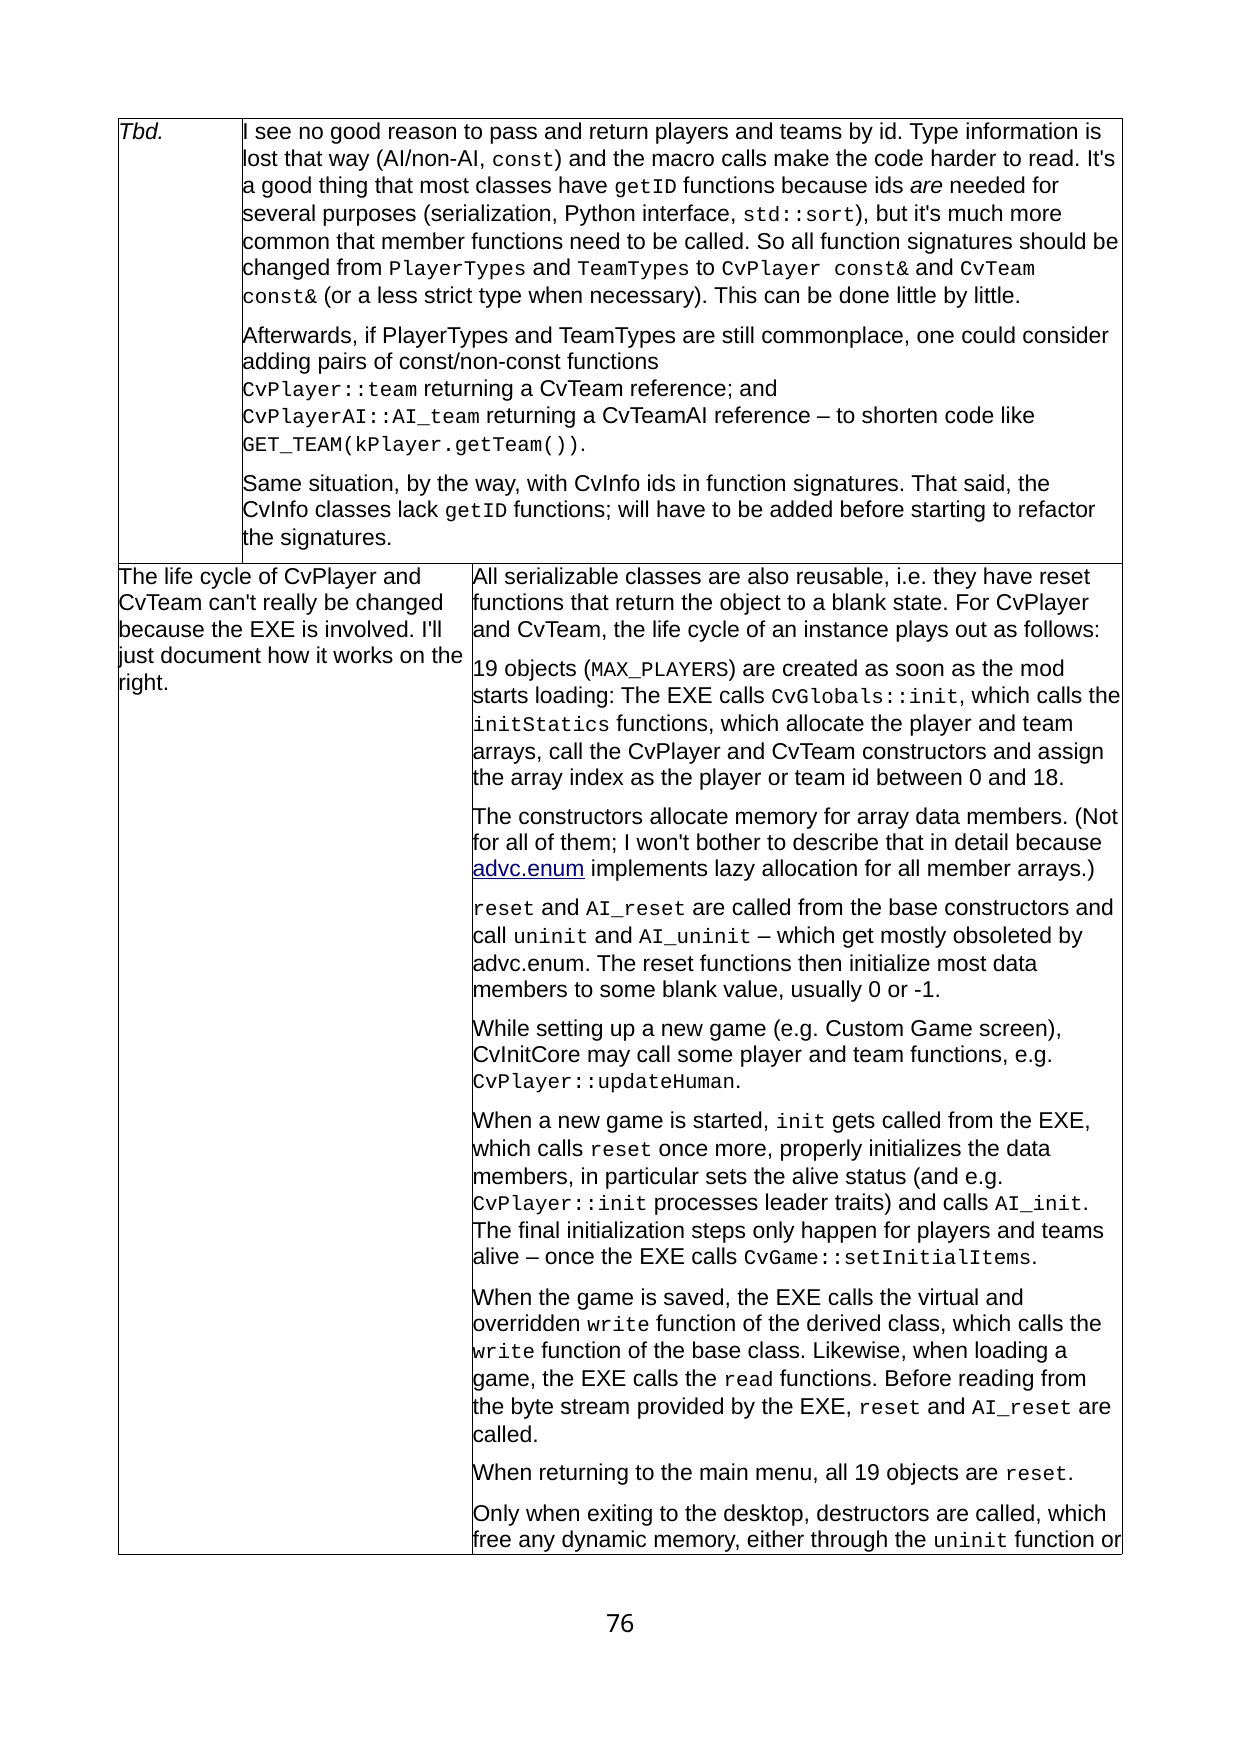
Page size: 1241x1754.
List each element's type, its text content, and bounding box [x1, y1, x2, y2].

table_cell Tbd. [119, 119, 242, 563]
table_cell All serializable classes are also reusable, i.e. they have reset functions that return the object to a blank state. For CvPlayer and CvTeam, the life cycle of an instance plays out as follows: 19 objects (MAX_PLAYERS) are created as soon as the mod starts loading: The EXE calls CvGlobals::init, which calls the initStatics functions, which allocate the player and team arrays, call the CvPlayer and CvTeam constructors and assign the array index as the player or team id between 0 and 18. The constructors allocate memory for array data members. (Not for all of them; I won't bother to describe that in detail because advc.enum implements lazy allocation for all member arrays.) reset and AI_reset are called from the base constructors and call uninit and AI_uninit – which get mostly obsoleted by advc.enum. The reset functions then initialize most data members to some blank value, usually 0 or -1. While setting up a new game (e.g. Custom Game screen), CvInitCore may call some player and team functions, e.g. CvPlayer::updateHuman. When a new game is started, init gets called from the EXE, which calls reset once more, properly initializes the data members, in particular sets the alive status (and e.g. CvPlayer::init processes leader traits) and calls AI_init. The final initialization steps only happen for players and teams alive – once the EXE calls CvGame::setInitialItems. When the game is saved, the EXE calls the virtual and overridden write function of the derived class, which calls the write function of the base class. Likewise, when loading a game, the EXE calls the read functions. Before reading from the byte stream provided by the EXE, reset and AI_reset are called. When returning to the main menu, all 19 objects are reset. Only when exiting to the desktop, destructors are called, which free any dynamic memory, either through the uninit function or [473, 564, 1122, 1553]
table_cell I see no good reason to pass and return players and teams by id. Type information is lost that way (AI/non-AI, const) and the macro calls make the code harder to read. It's a good thing that most classes have getID functions because ids are needed for several purposes (serialization, Python interface, std::sort), but it's much more common that member functions need to be called. So all function signatures should be changed from PlayerTypes and TeamTypes to CvPlayer const& and CvTeam const& (or a less strict type when necessary). This can be done little by little. Afterwards, if PlayerTypes and TeamTypes are still commonplace, one could consider adding pairs of const/non-const functions CvPlayer::team returning a CvTeam reference; and CvPlayerAI::AI_team returning a CvTeamAI reference – to shorten code like GET_TEAM(kPlayer.getTeam()). Same situation, by the way, with CvInfo ids in function signatures. That said, the CvInfo classes lack getID functions; will have to be added before starting to refactor the signatures. [243, 119, 1122, 563]
table_cell The life cycle of CvPlayer and CvTeam can't really be changed because the EXE is involved. I'll just document how it works on the right. [119, 564, 472, 1553]
